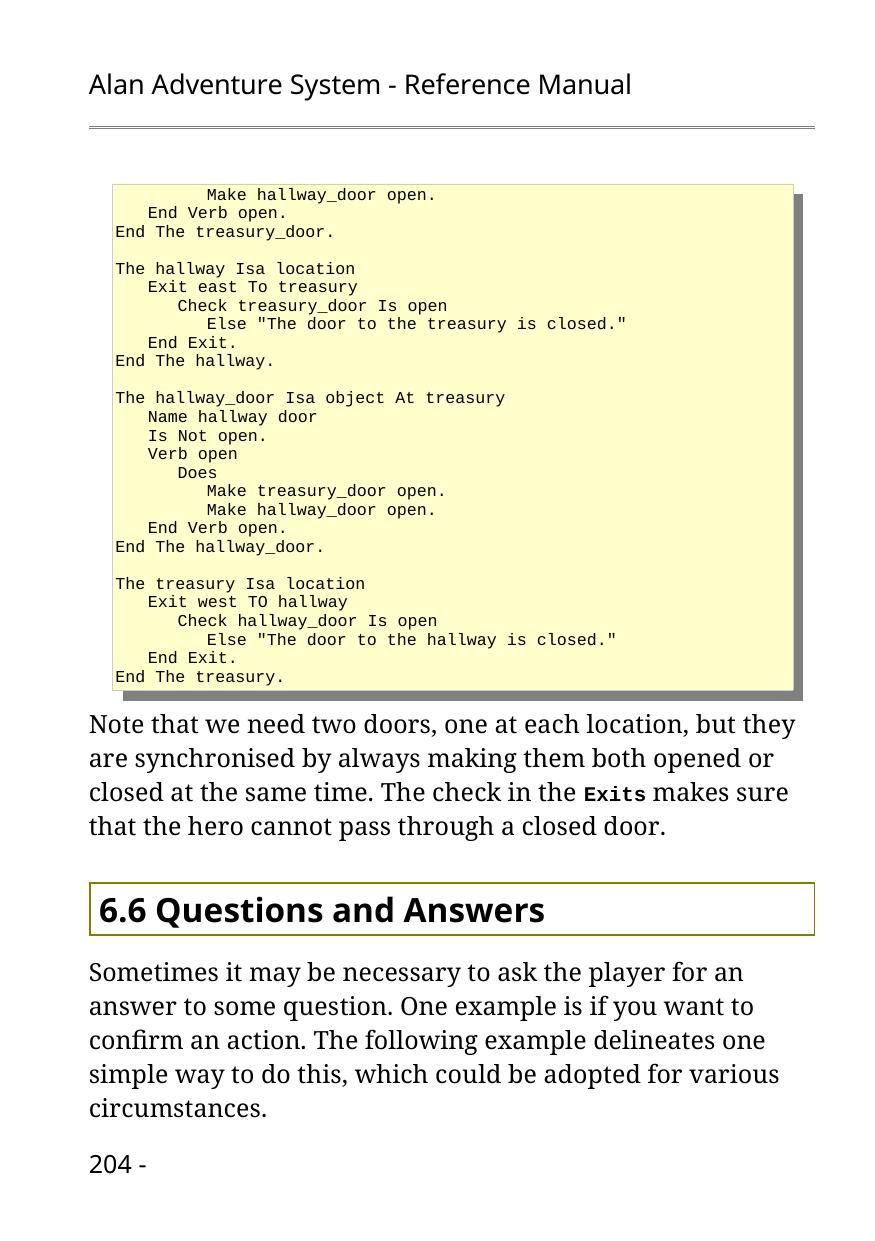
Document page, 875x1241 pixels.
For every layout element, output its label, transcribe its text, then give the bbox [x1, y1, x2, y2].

text Name hallway door Is Not open. [113, 406, 793, 443]
text The hallway_door Isa object At treasury [113, 387, 793, 406]
text The hallway Isa location Exit east To treasury Check treasury_door Is open Else "The door to the treasury is closed." End Exit. End The hallway. [113, 258, 793, 369]
subtitle Questions and Answers [91, 884, 814, 934]
text Verb open Does Make treasury_door open. Make hallway_door open. End Verb open. End The hallway_door. [113, 443, 793, 554]
text Make hallway_door open. End Verb open. End The treasury_door. [113, 185, 793, 239]
text Note that we need two doors, one at each location, but they are synchronised by always making them both opened or closed at the same time. The check in the Exits makes sure that the hero cannot pass through a closed door. [88, 707, 815, 843]
text Sometimes it may be necessary to ask the player for an answer to some ques­tion. One example is if you want to confirm an action. The following example delineates one simple way to do this, which could be adopted for various cir­cumstances. [88, 955, 815, 1125]
text The treasury Isa location Exit west TO hallway Check hallway_door Is open Else "The door to the hallway is closed." End Exit. End The treasury. [113, 573, 793, 690]
